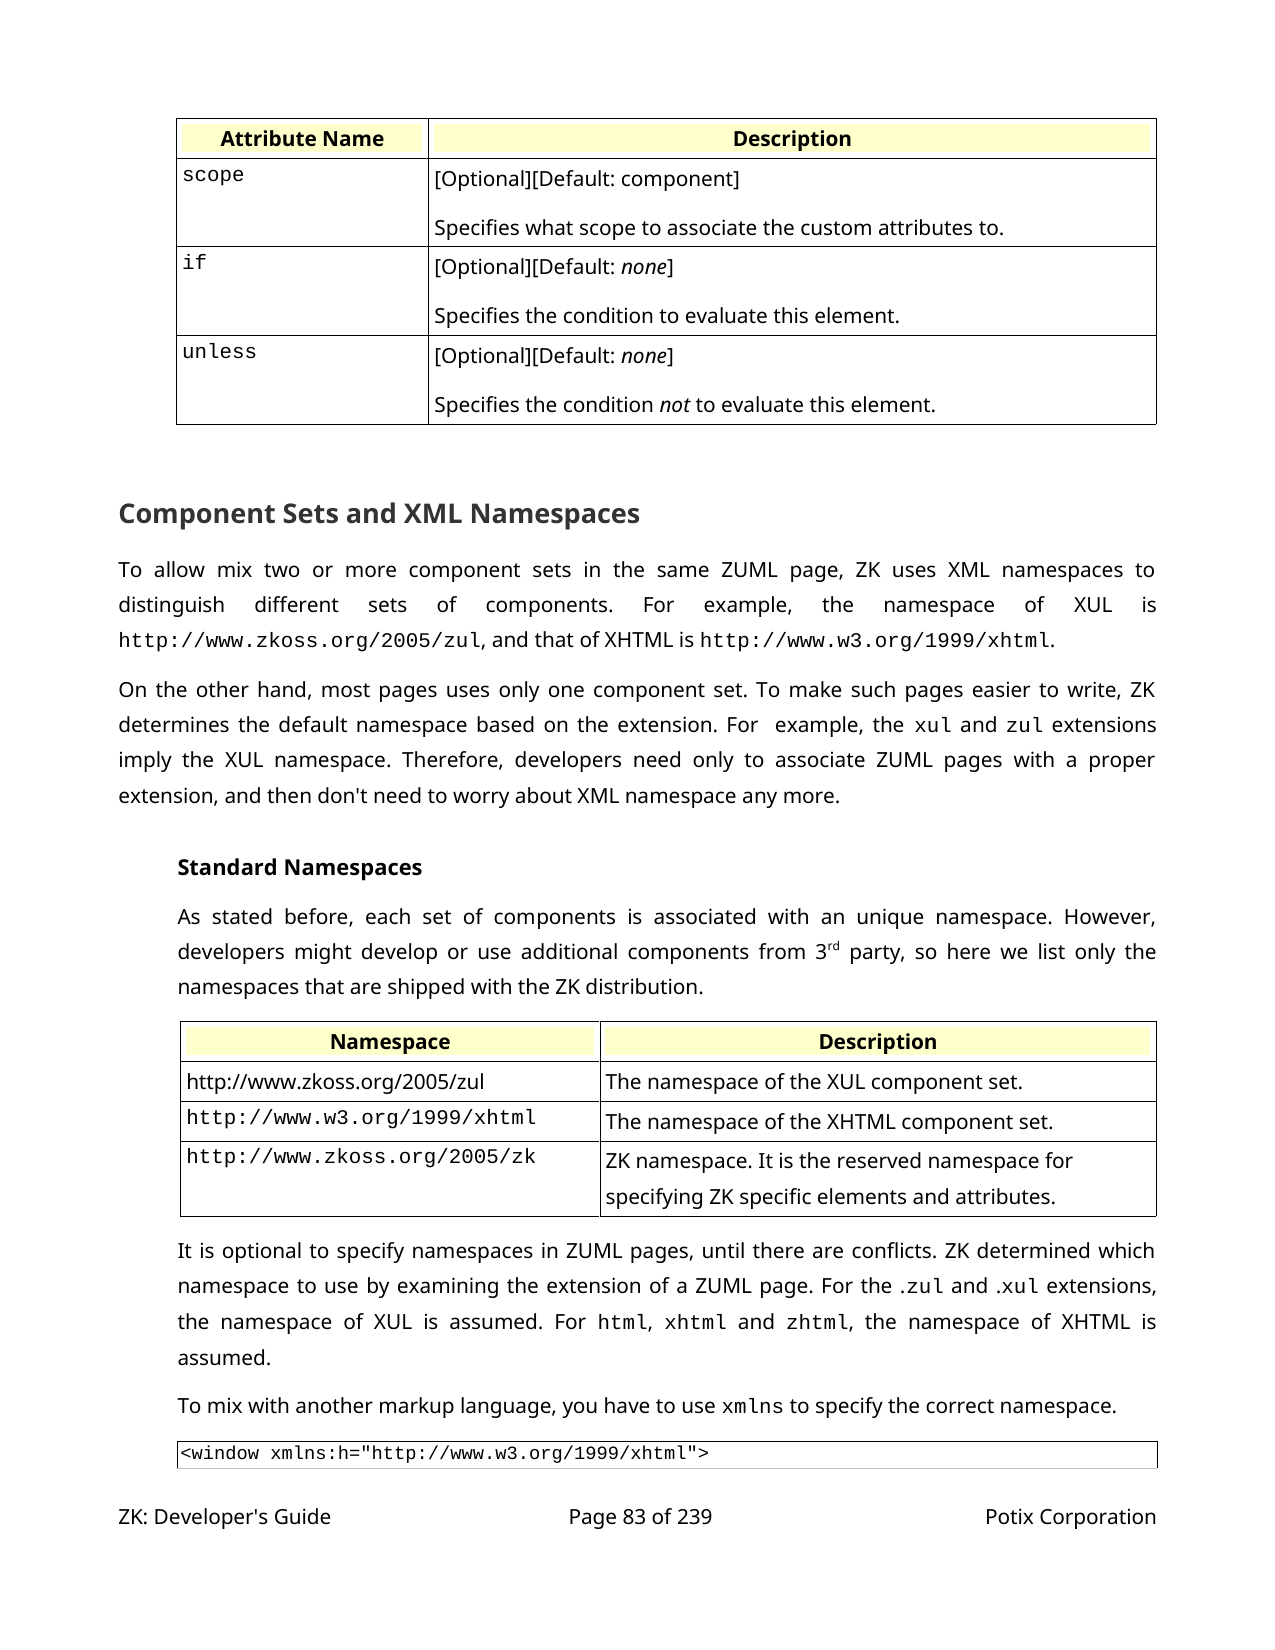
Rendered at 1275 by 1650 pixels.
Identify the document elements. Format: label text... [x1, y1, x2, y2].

text To allow mix two or more component sets in the same ZUML page, ZK uses XML namespaces to distinguish different sets of components. For example, the namespace of XUL is http://www.zkoss.org/2005/zul, and that of XHTML is http://www.w3.org/1999/xhtml. [118, 555, 1157, 654]
text It is optional to specify namespaces in ZUML pages, until there are conflicts. ZK determined which namespace to use by examining the extension of a ZUML page. For the .zul and .xul extensions, the namespace of XUL is assumed. For html, xhtml and zhtml, the namespace of XHTML is assumed. [177, 1236, 1157, 1371]
table_cell if [177, 247, 428, 335]
text To mix with another markup language, you have to use xmlns to specify the correct namespace. [177, 1392, 1157, 1420]
table_header Namespace [181, 1022, 599, 1061]
table_cell http://www.zkoss.org/2005/zk [181, 1142, 599, 1216]
table_cell scope [177, 159, 428, 246]
table_cell http://www.zkoss.org/2005/zul [181, 1062, 599, 1101]
table_cell ZK namespace. It is the reserved namespace for specifying ZK specific elements and attributes. [601, 1142, 1156, 1216]
text As stated before, each set of components is associated with an unique namespace. However, developers might develop or use additional components from 3rd party, so here we list only the namespaces that are shipped with the ZK distribution. [177, 902, 1157, 1001]
table_header Attribute Name [177, 119, 428, 158]
table_header Description [429, 119, 1156, 158]
subtitle Standard Namespaces [177, 851, 1157, 881]
text <window xmlns:h="http://www.w3.org/1999/xhtml"> [178, 1442, 1157, 1468]
table_cell The namespace of the XUL component set. [601, 1062, 1156, 1101]
table_cell [Optional][Default: none] Specifies the condition to evaluate this element. [429, 247, 1156, 335]
table_cell unless [177, 336, 428, 424]
table_cell [Optional][Default: none] Specifies the condition not to evaluate this element. [429, 336, 1156, 424]
table_cell http://www.w3.org/1999/xhtml [181, 1102, 599, 1141]
subtitle Component Sets and XML Namespaces [118, 495, 1157, 532]
table_cell The namespace of the XHTML component set. [601, 1102, 1156, 1141]
text On the other hand, most pages uses only one component set. To make such pages easier to write, ZK determines the default namespace based on the extension. For example, the xul and zul extensions imply the XUL namespace. Therefore, developers need only to associate ZUML pages with a proper extension, and then don't need to worry about XML namespace any more. [118, 675, 1157, 809]
table_header Description [601, 1022, 1156, 1061]
table_cell [Optional][Default: component] Specifies what scope to associate the custom attributes to. [429, 159, 1156, 246]
